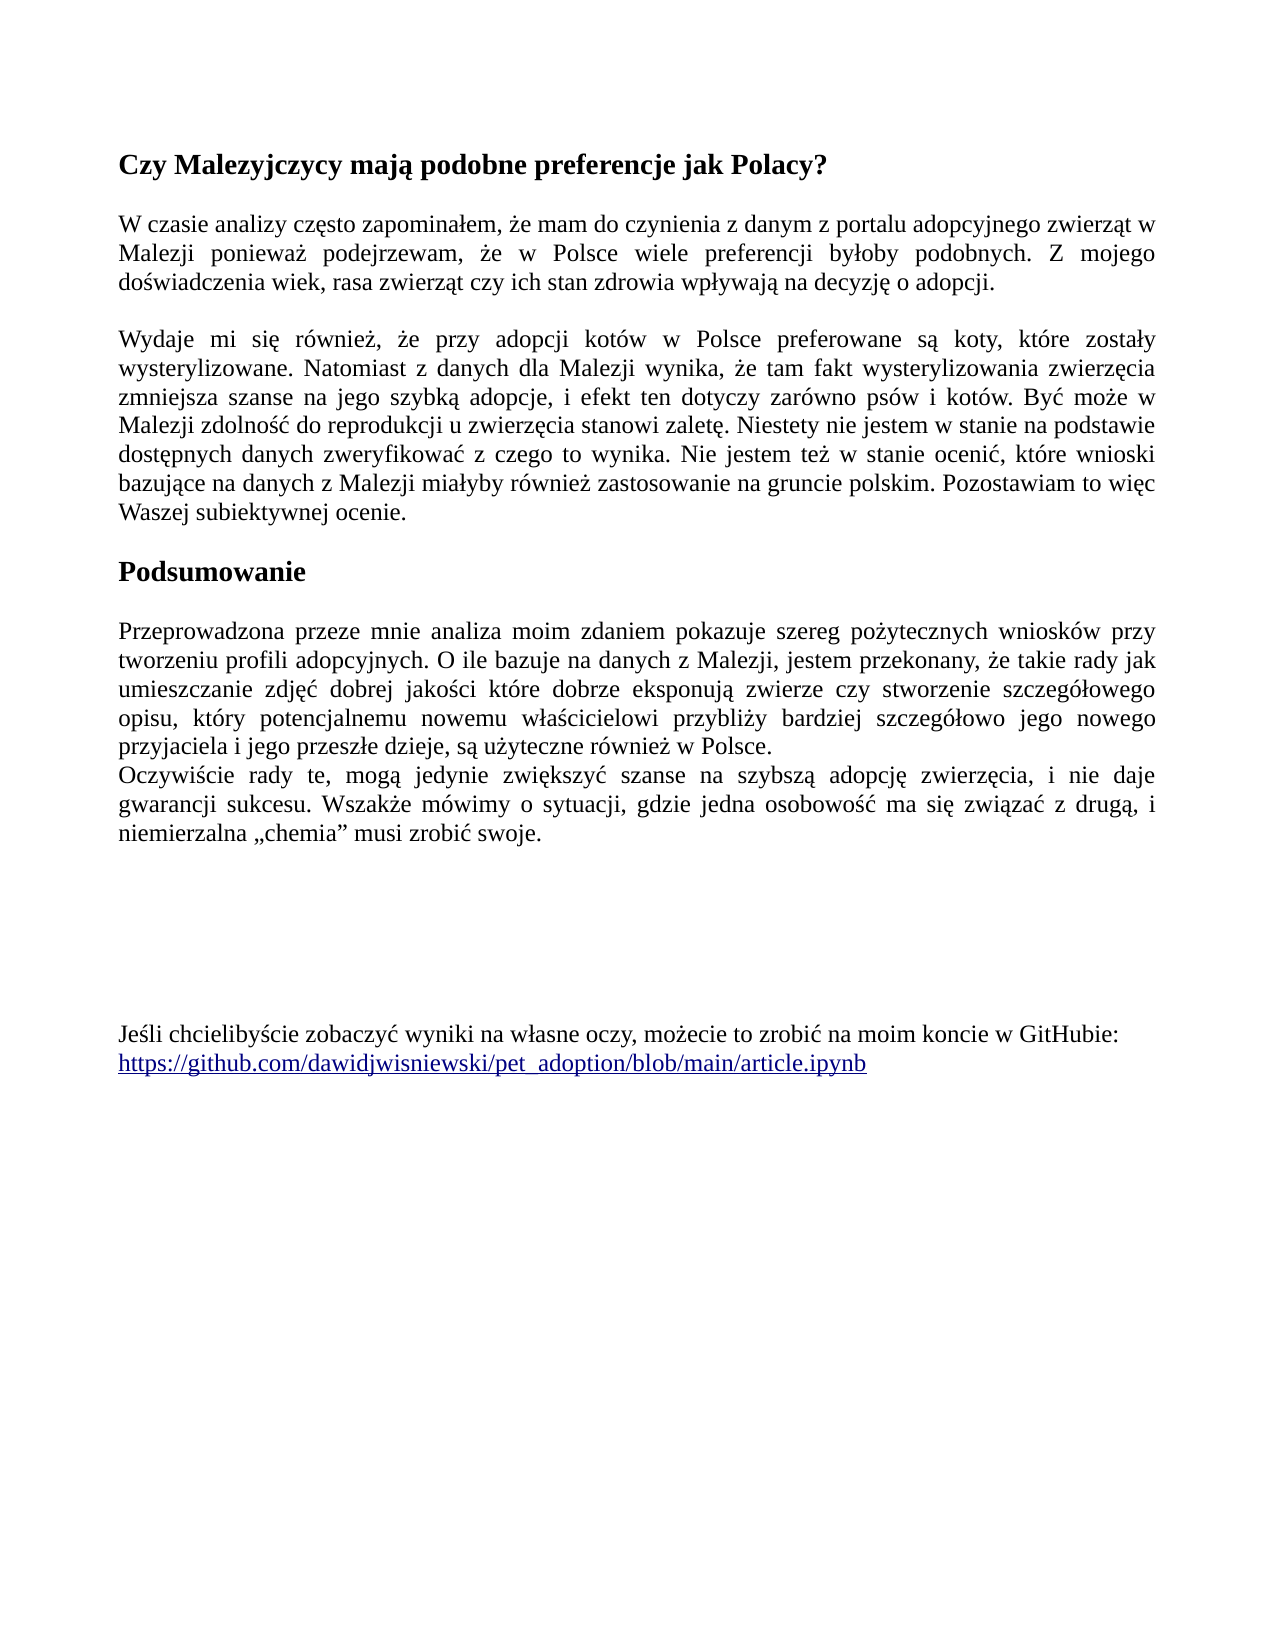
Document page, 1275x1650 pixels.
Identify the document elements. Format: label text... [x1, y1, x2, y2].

text Przeprowadzona przeze mnie analiza moim zdaniem pokazuje szereg pożytecznych wniosków przy tworzeniu profili adopcyjnych. O ile bazuje na danych z Malezji, jestem przekonany, że takie rady jak umieszczanie zdjęć dobrej jakości które dobrze eksponują zwierze czy stworzenie szczegółowego opisu, który potencjalnemu nowemu właścicielowi przybliży bardziej szczegółowo jego nowego przyjaciela i jego przeszłe dzieje, są użyteczne również w Polsce. [118, 616, 1157, 760]
text Podsumowanie [118, 554, 1157, 588]
text Wydaje mi się również, że przy adopcji kotów w Polsce preferowane są koty, które zostały wysterylizowane. Natomiast z danych dla Malezji wynika, że tam fakt wysterylizowania zwierzęcia zmniejsza szanse na jego szybką adopcje, i efekt ten dotyczy zarówno psów i kotów. Być może w Malezji zdolność do reprodukcji u zwierzęcia stanowi zaletę. Niestety nie jestem w stanie na podstawie dostępnych danych zweryfikować z czego to wynika. Nie jestem też w stanie ocenić, które wnioski bazujące na danych z Malezji miałyby również zastosowanie na gruncie polskim. Pozostawiam to więc Waszej subiektywnej ocenie. [118, 324, 1157, 525]
text W czasie analizy często zapominałem, że mam do czynienia z danym z portalu adopcyjnego zwierząt w Malezji ponieważ podejrzewam, że w Polsce wiele preferencji byłoby podobnych. Z mojego doświadczenia wiek, rasa zwierząt czy ich stan zdrowia wpływają na decyzję o adopcji. [118, 209, 1157, 295]
text Czy Malezyjczycy mają podobne preferencje jak Polacy? [118, 147, 1157, 180]
text Jeśli chcielibyście zobaczyć wyniki na własne oczy, możecie to zrobić na moim koncie w GitHubie: [118, 1019, 1157, 1048]
text Oczywiście rady te, mogą jedynie zwiększyć szanse na szybszą adopcję zwierzęcia, i nie daje gwarancji sukcesu. Wszakże mówimy o sytuacji, gdzie jedna osobowość ma się związać z drugą, i niemierzalna „chemia” musi zrobić swoje. [118, 760, 1157, 846]
text https://github.com/dawidjwisniewski/pet_adoption/blob/main/article.ipynb [118, 1048, 1157, 1076]
